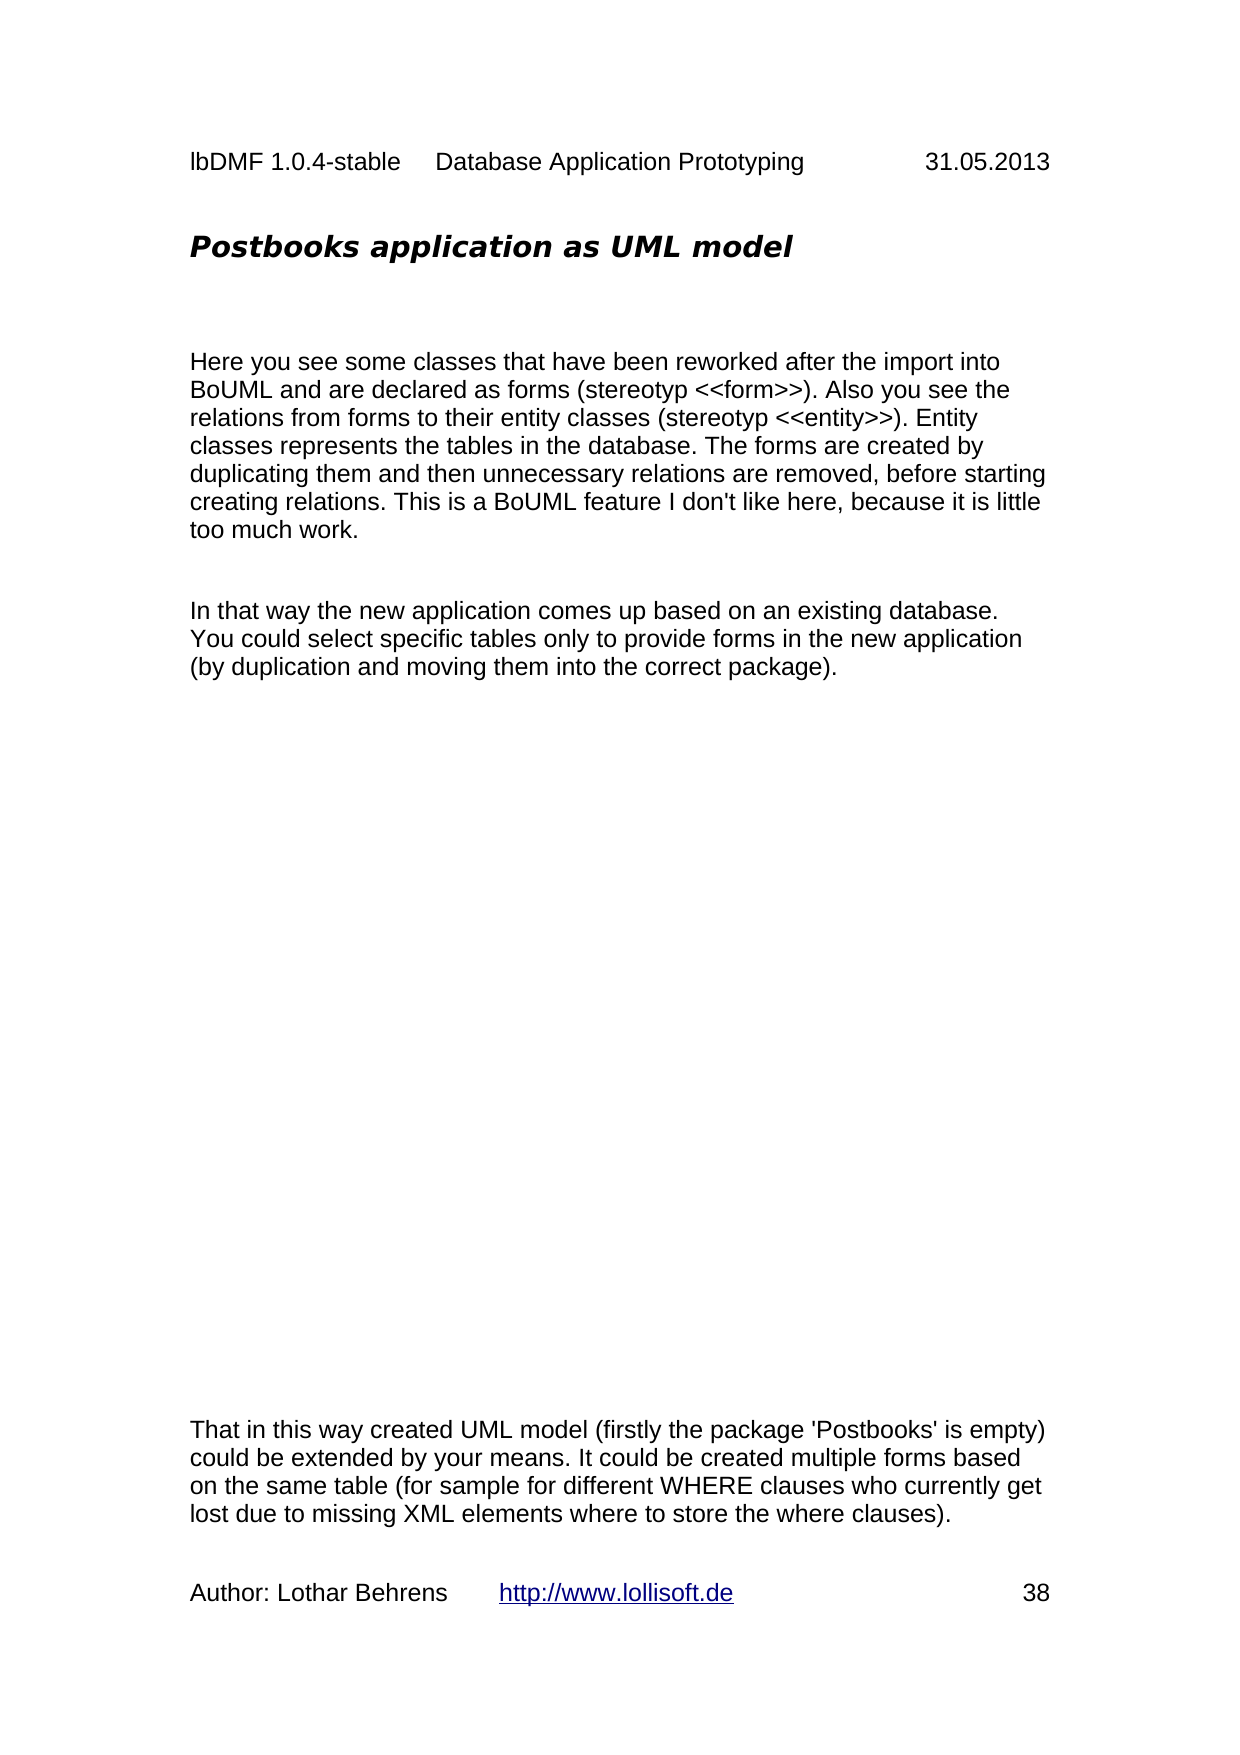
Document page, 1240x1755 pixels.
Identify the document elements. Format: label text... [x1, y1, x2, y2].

text In that way the new application comes up based on an existing database. You could select specific tables only to provide forms in the new application (by duplication and moving them into the correct package). [189, 597, 1050, 680]
text That in this way created UML model (firstly the package 'Postbooks' is empty) could be extended by your means. It could be created multiple forms based on the same table (for sample for different WHERE clauses who currently get lost due to missing XML elements where to store the where clauses). [189, 1416, 1050, 1528]
subtitle Postbooks application as UML model [189, 230, 1050, 264]
text Here you see some classes that have been reworked after the import into BoUML and are declared as forms (stereotyp <<form>>). Also you see the relations from forms to their entity classes (stereotyp <<entity>>). Entity classes represents the tables in the database. The forms are created by duplicating them and then unnecessary relations are removed, before starting creating relations. This is a BoUML feature I don't like here, because it is little too much work. [189, 348, 1050, 544]
